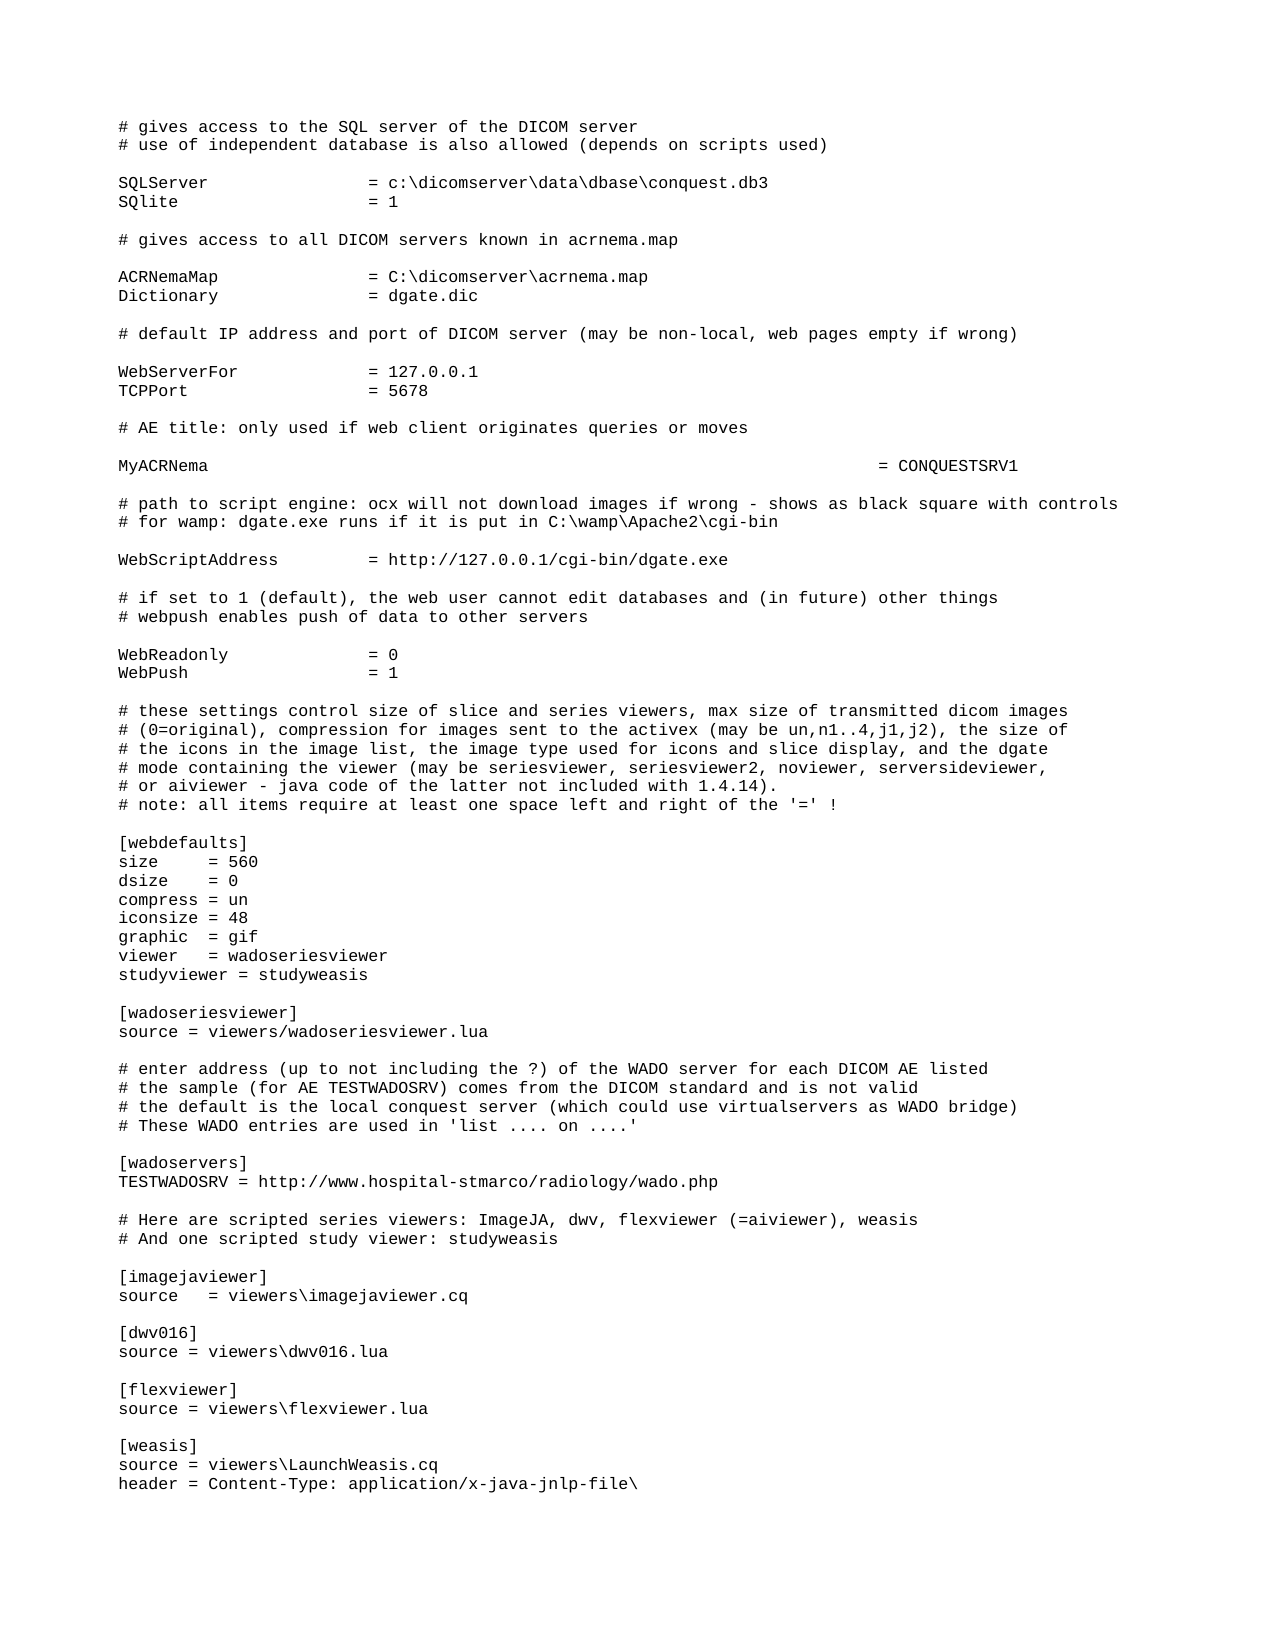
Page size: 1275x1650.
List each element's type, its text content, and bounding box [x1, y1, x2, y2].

text [wadoservers] [118, 1155, 1157, 1174]
text # These WADO entries are used in 'list .... on ....' [118, 1117, 1157, 1136]
text compress = un [118, 891, 1157, 910]
text # enter address (up to not including the ?) of the WADO server for each DICOM AE listed [118, 1061, 1157, 1080]
text header = Content-Type: application/x-java-jnlp-file\ [118, 1476, 1157, 1494]
text studyviewer = studyweasis [118, 967, 1157, 985]
text [imagejaviewer] [118, 1268, 1157, 1287]
text # use of independent database is also allowed (depends on scripts used) [118, 137, 1157, 156]
text # And one scripted study viewer: studyweasis [118, 1231, 1157, 1249]
text # default IP address and port of DICOM server (may be non-local, web pages empty if wrong) [118, 326, 1157, 344]
text # or aiviewer - java code of the latter not included with 1.4.14). [118, 778, 1157, 797]
text ACRNemaMap = C:\dicomserver\acrnema.map [118, 269, 1157, 288]
text dsize = 0 [118, 872, 1157, 891]
text iconsize = 48 [118, 910, 1157, 929]
text # for wamp: dgate.exe runs if it is put in C:\wamp\Apache2\cgi-bin [118, 514, 1157, 533]
text [dwv016] [118, 1325, 1157, 1344]
text WebScriptAddress = http://127.0.0.1/cgi-bin/dgate.exe [118, 552, 1157, 571]
text source = viewers\LaunchWeasis.cq [118, 1457, 1157, 1476]
text WebReadonly = 0 [118, 646, 1157, 665]
text SQLServer = c:\dicomserver\data\dbase\conquest.db3 [118, 175, 1157, 193]
text # the sample (for AE TESTWADOSRV) comes from the DICOM standard and is not valid [118, 1080, 1157, 1098]
text [weasis] [118, 1438, 1157, 1457]
text # gives access to all DICOM servers known in acrnema.map [118, 231, 1157, 250]
text # note: all items require at least one space left and right of the '=' ! [118, 797, 1157, 816]
text TCPPort = 5678 [118, 382, 1157, 401]
text SQlite = 1 [118, 193, 1157, 212]
text WebPush = 1 [118, 665, 1157, 684]
text Dictionary = dgate.dic [118, 288, 1157, 307]
text # AE title: only used if web client originates queries or moves [118, 420, 1157, 439]
text WebServerFor = 127.0.0.1 [118, 363, 1157, 382]
text # the icons in the image list, the image type used for icons and slice display, and the dgate [118, 740, 1157, 759]
text [webdefaults] [118, 834, 1157, 853]
text # gives access to the SQL server of the DICOM server [118, 118, 1157, 137]
text source = viewers\dwv016.lua [118, 1344, 1157, 1362]
text graphic = gif [118, 929, 1157, 948]
text # mode containing the viewer (may be seriesviewer, seriesviewer2, noviewer, serversideviewer, [118, 759, 1157, 778]
text [flexviewer] [118, 1381, 1157, 1400]
text # webpush enables push of data to other servers [118, 608, 1157, 627]
text # path to script engine: ocx will not download images if wrong - shows as black square with controls [118, 495, 1157, 514]
text # if set to 1 (default), the web user cannot edit databases and (in future) other things [118, 589, 1157, 608]
text # the default is the local conquest server (which could use virtualservers as WADO bridge) [118, 1098, 1157, 1117]
text # Here are scripted series viewers: ImageJA, dwv, flexviewer (=aiviewer), weasis [118, 1212, 1157, 1231]
text [wadoseriesviewer] [118, 1004, 1157, 1023]
text source = viewers\flexviewer.lua [118, 1400, 1157, 1419]
text # (0=original), compression for images sent to the activex (may be un,n1..4,j1,j2), the size of [118, 721, 1157, 740]
text MyACRNema = CONQUESTSRV1 [118, 457, 1157, 476]
text # these settings control size of slice and series viewers, max size of transmitted dicom images [118, 703, 1157, 721]
text source = viewers\imagejaviewer.cq [118, 1287, 1157, 1306]
text TESTWADOSRV = http://www.hospital-stmarco/radiology/wado.php [118, 1174, 1157, 1193]
text source = viewers/wadoseriesviewer.lua [118, 1023, 1157, 1042]
text size = 560 [118, 853, 1157, 872]
text viewer = wadoseriesviewer [118, 948, 1157, 967]
